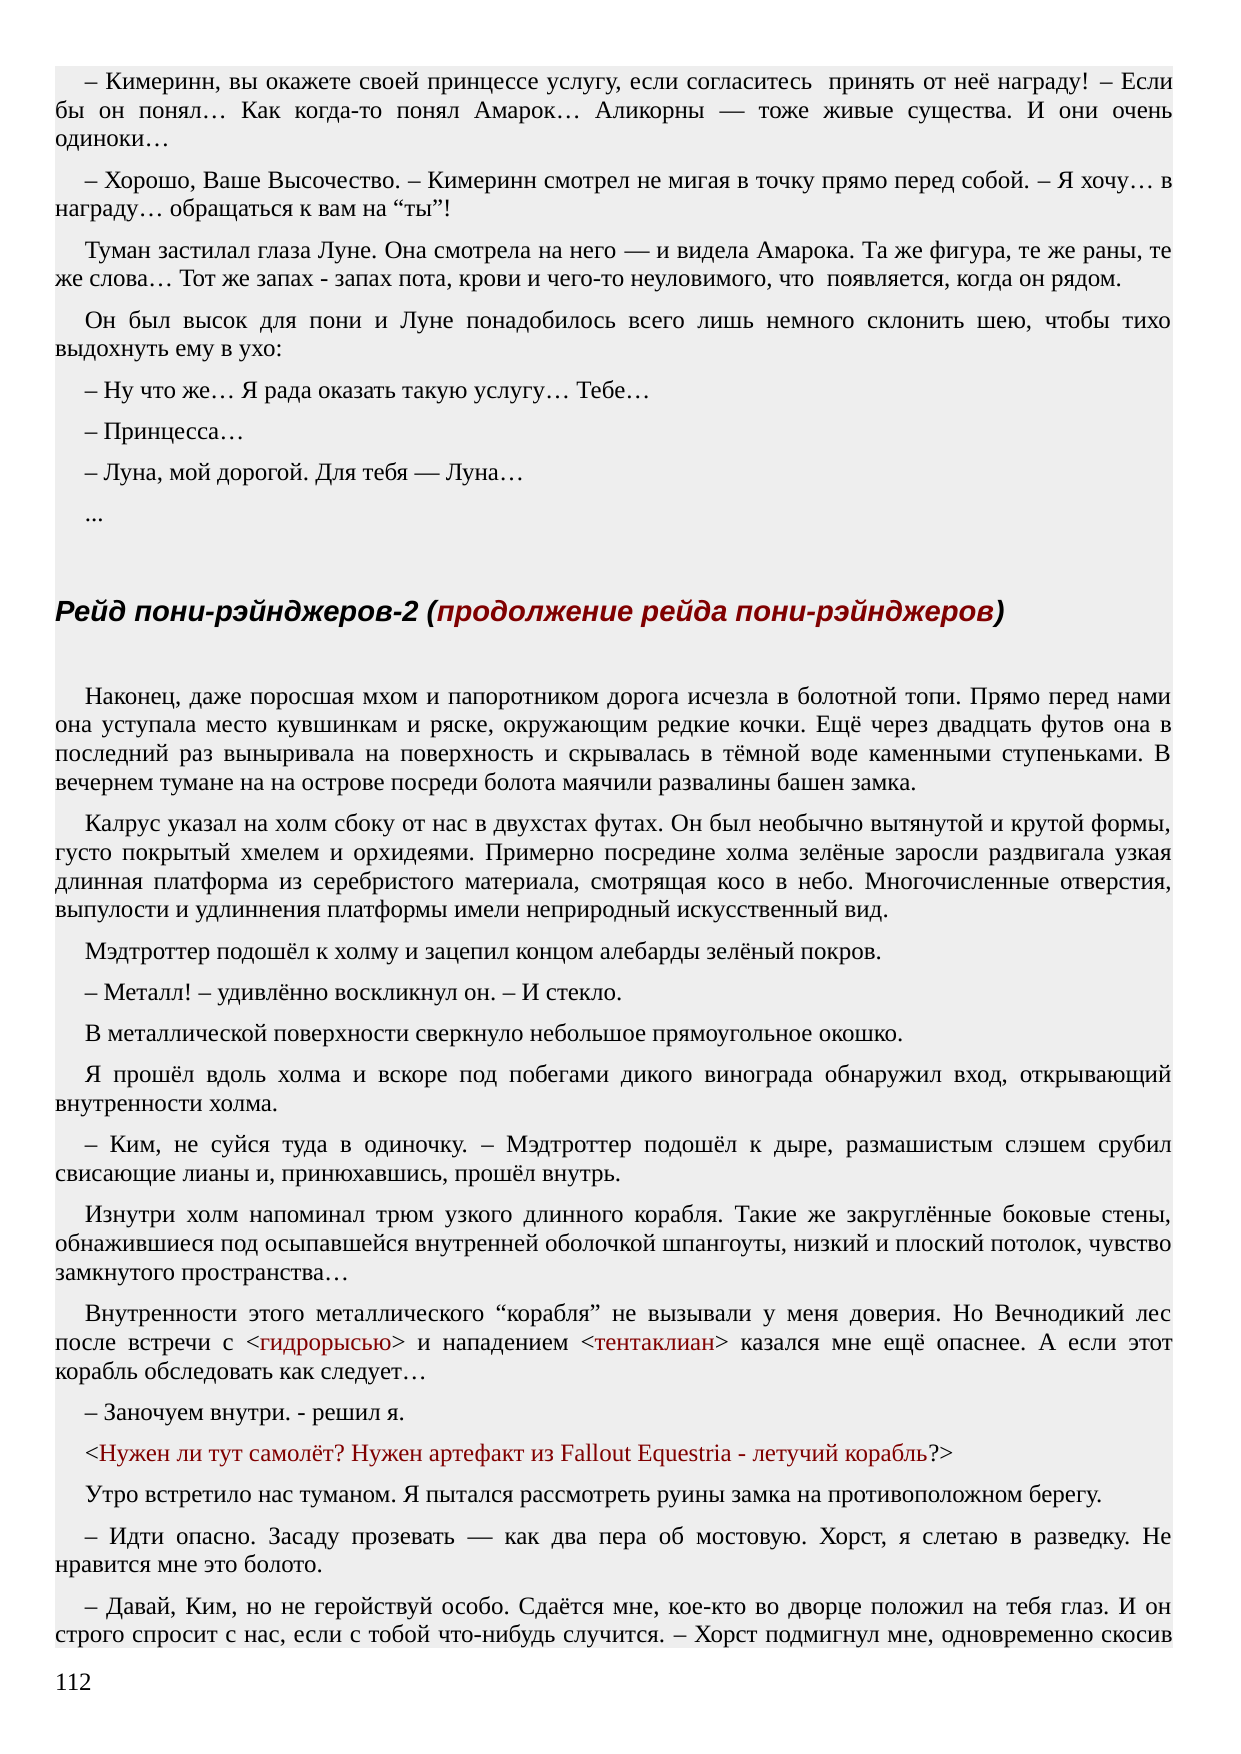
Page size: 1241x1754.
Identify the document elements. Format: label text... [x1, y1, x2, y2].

text – Принцесса… [55, 416, 1173, 445]
text – Давай, Ким, но не геройствуй особо. Сдаётся мне, кое-кто во дворце положил на тебя глаз. И он строго спросит с нас, если с тобой что-нибудь случится. – Хорст подмигнул мне, одновременно скосив [55, 1591, 1173, 1648]
text Мэдтроттер подошёл к холму и зацепил концом алебарды зелёный покров. [55, 936, 1173, 964]
text – Идти опасно. Засаду прозевать — как два пера об мостовую. Хорст, я слетаю в разведку. Не нравится мне это болото. [55, 1521, 1173, 1578]
text – Луна, мой дорогой. Для тебя — Луна… [55, 457, 1173, 486]
text ... [55, 498, 1173, 527]
text <Нужен ли тут самолёт? Нужен артефакт из Fallout Equestria - летучий корабль?> [55, 1438, 1173, 1467]
subtitle Рейд пони-рэйнджеров-2 (продолжение рейда пони-рэйнджеров) [55, 593, 1173, 627]
text В металлической поверхности сверкнуло небольшое прямоугольное окошко. [55, 1018, 1173, 1047]
text – Металл! – удивлённо воскликнул он. – И стекло. [55, 977, 1173, 1006]
text – Ну что же… Я рада оказать такую услугу… Тебе… [55, 375, 1173, 403]
text – Хорошо, Ваше Высочество. – Кимеринн смотрел не мигая в точку прямо перед собой. – Я хочу… в награду… обращаться к вам на “ты”! [55, 165, 1173, 222]
text Он был высок для пони и Луне понадобилось всего лишь немного склонить шею, чтобы тихо выдохнуть ему в ухо: [55, 305, 1173, 362]
text Внутренности этого металлического “корабля” не вызывали у меня доверия. Но Вечнодикий лес после встречи с <гидрорысью> и нападением <тентаклиан> казался мне ещё опаснее. А если этот корабль обследовать как следует… [55, 1298, 1173, 1384]
text Туман застилал глаза Луне. Она смотрела на него — и видела Амарока. Та же фигура, те же раны, те же слова… Тот же запах - запах пота, крови и чего-то неуловимого, что появляется, когда он рядом. [55, 235, 1173, 292]
text – Заночуем внутри. - решил я. [55, 1397, 1173, 1426]
text Я прошёл вдоль холма и вскоре под побегами дикого винограда обнаружил вход, открывающий внутренности холма. [55, 1059, 1173, 1117]
text Утро встретило нас туманом. Я пытался рассмотреть руины замка на противоположном берегу. [55, 1479, 1173, 1508]
text Изнутри холм напоминал трюм узкого длинного корабля. Такие же закруглённые боковые стены, обнажившиеся под осыпавшейся внутренней оболочкой шпангоуты, низкий и плоский потолок, чувство замкнутого пространства… [55, 1199, 1173, 1286]
text – Ким, не суйся туда в одиночку. – Мэдтроттер подошёл к дыре, размашистым слэшем срубил свисающие лианы и, принюхавшись, прошёл внутрь. [55, 1129, 1173, 1187]
text Калрус указал на холм сбоку от нас в двухстах футах. Он был необычно вытянутой и крутой формы, густо покрытый хмелем и орхидеями. Примерно посредине холма зелёные заросли раздвигала узкая длинная платформа из серебристого материала, смотрящая косо в небо. Многочисленные отверстия, выпулости и удлиннения платформы имели неприродный искусственный вид. [55, 808, 1173, 923]
text Наконец, даже поросшая мхом и папоротником дорога исчезла в болотной топи. Прямо перед нами она уступала место кувшинкам и ряске, окружающим редкие кочки. Ещё через двадцать футов она в последний раз выныривала на поверхность и скрывалась в тёмной воде каменными ступеньками. В вечернем тумане на на острове посреди болота маячили развалины башен замка. [55, 681, 1173, 796]
text – Кимеринн, вы окажете своей принцессе услугу, если согласитесь принять от неё награду! – Если бы он понял… Как когда-то понял Амарок… Аликорны — тоже живые существа. И они очень одиноки… [55, 66, 1173, 152]
